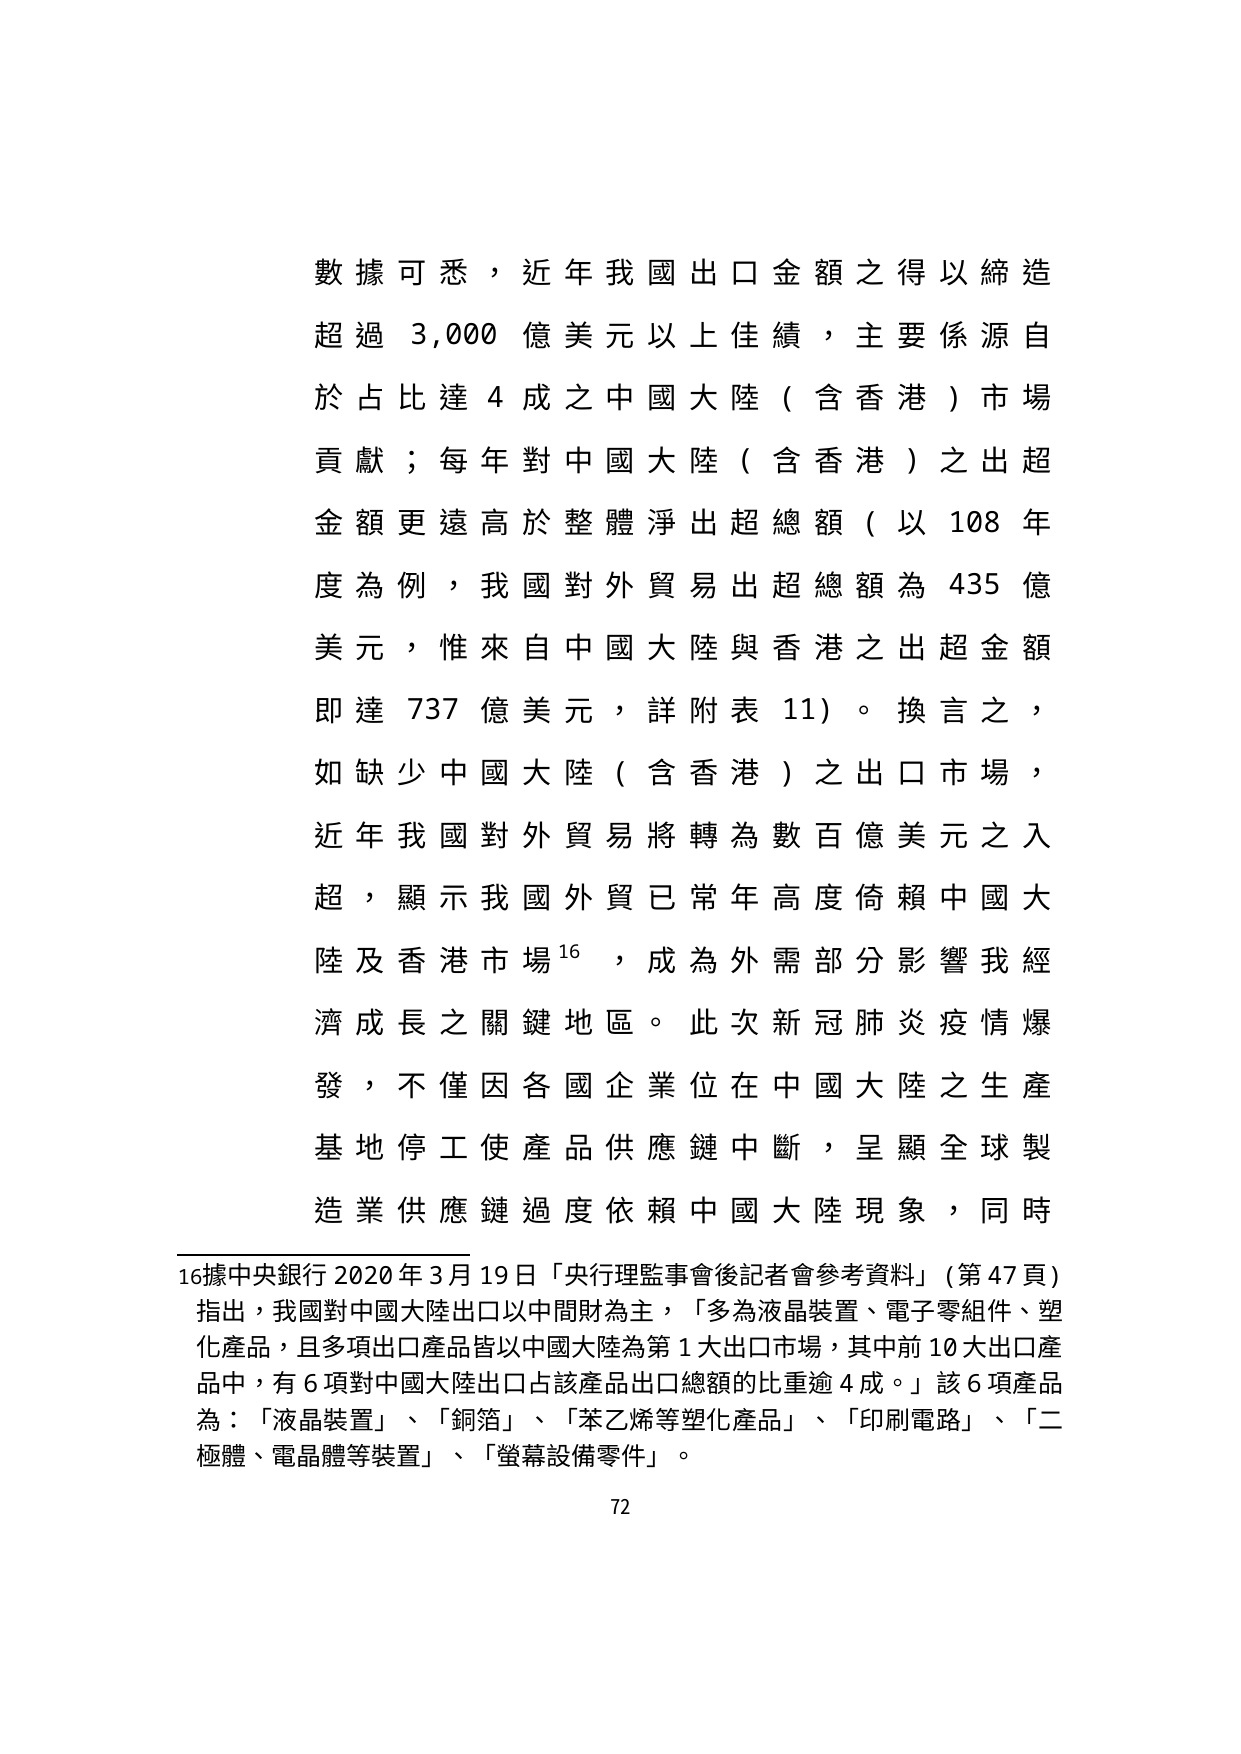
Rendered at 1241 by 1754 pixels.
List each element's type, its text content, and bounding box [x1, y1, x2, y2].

text 據中央銀行2020年3月19日「央行理監事會後記者會參考資料」(第47頁)指出，我國對中國大陸出口以中間財為主，「多為液晶裝置、電子零組件、塑化產品，且多項出口產品皆以中國大陸為第1大出口市場，其中前10大出口產品中，有6項對中國大陸出口占該產品出口總額的比重逾4成。」該6項產品為：「液晶裝置」、「銅箔」、「苯乙烯等塑化產品」、「印刷電路」、「二極體、電晶體等裝置」、「螢幕設備零件」。 [177, 1255, 1063, 1473]
text 數據可悉，近年我國出口金額之得以締造超過3,000億美元以上佳績，主要係源自於占比達4成之中國大陸(含香港)市場貢獻；每年對中國大陸(含香港)之出超金額更遠高於整體淨出超總額(以108年度為例，我國對外貿易出超總額為435億美元，惟來自中國大陸與香港之出超金額即達737億美元，詳附表11)。換言之，如缺少中國大陸(含香港)之出口市場，近年我國對外貿易將轉為數百億美元之入超，顯示我國外貿已常年高度倚賴中國大陸及香港市場，成為外需部分影響我經濟成長之關鍵地區。此次新冠肺炎疫情爆發，不僅因各國企業位在中國大陸之生產基地停工使產品供應鏈中斷，呈顯全球製造業供應鏈過度依賴中國大陸現象，同時 [271, 229, 1058, 1229]
